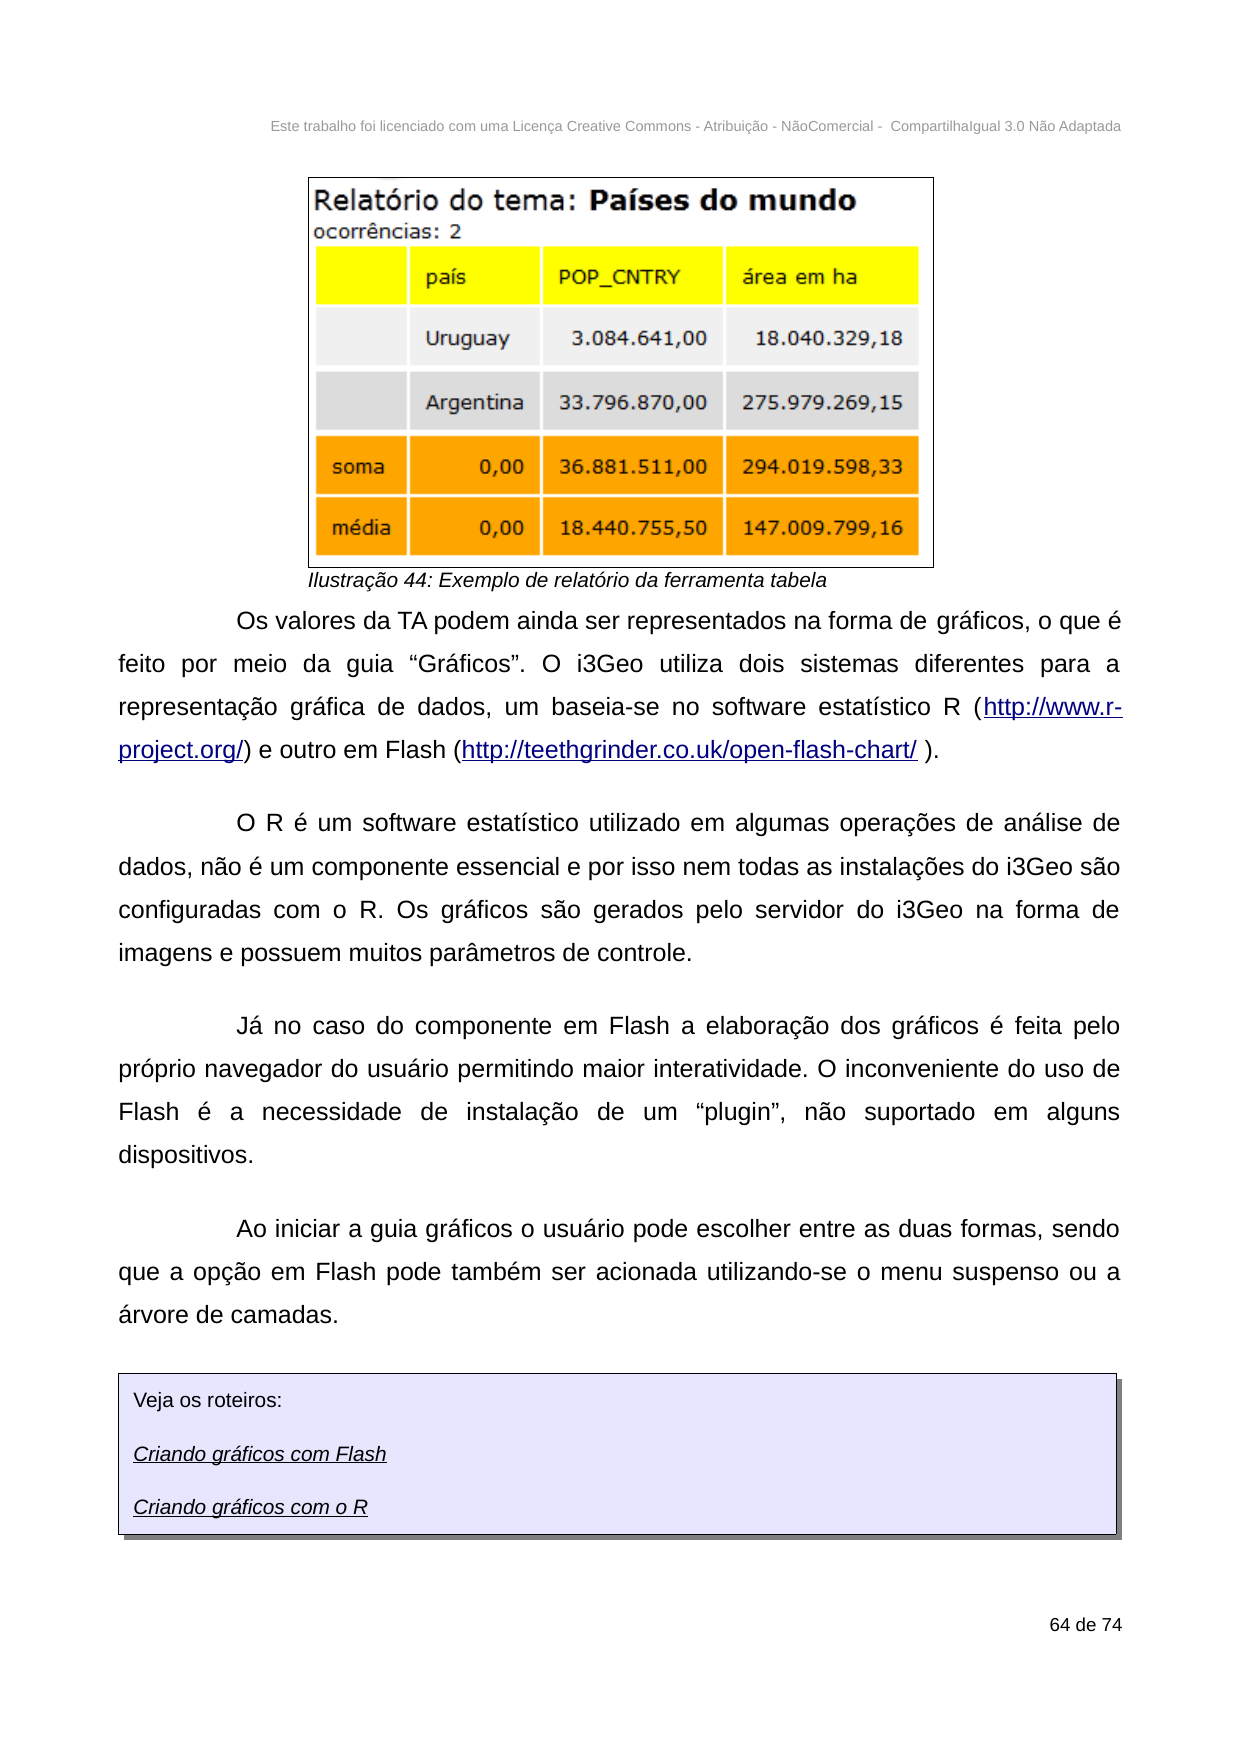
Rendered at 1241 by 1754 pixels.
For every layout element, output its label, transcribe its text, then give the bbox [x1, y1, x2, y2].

picture [309, 178, 933, 567]
text Criando gráficos com Flash [119, 1427, 1116, 1465]
text Ilustração 44: Exemplo de relatório da ferramenta tabela [308, 568, 933, 591]
text Os valores da TA podem ainda ser representados na forma de gráficos, o que é feito por meio da guia “Gráficos”. O i3Geo utiliza dois sistemas diferentes para a representação gráfica de dados, um baseia-se no software estatístico R (http://www.r-project.org/) e outro em Flash (http://teethgrinder.co.uk/open-flash-chart/ ). [118, 164, 1122, 764]
text O R é um software estatístico utilizado em algumas operações de análise de dados, não é um componente essencial e por isso nem todas as instalações do i3Geo são configuradas com o R. Os gráficos são gerados pelo servidor do i3Geo na forma de imagens e possuem muitos parâmetros de controle. [118, 808, 1122, 967]
text Ao iniciar a guia gráficos o usuário pode escolher entre as duas formas, sendo que a opção em Flash pode também ser acionada utilizando-se o menu suspenso ou a árvore de camadas. [118, 1214, 1122, 1329]
text Criando gráficos com o R [119, 1480, 1116, 1534]
text Veja os roteiros: [119, 1374, 1116, 1412]
text Já no caso do componente em Flash a elaboração dos gráficos é feita pelo próprio navegador do usuário permitindo maior interatividade. O inconveniente do uso de Flash é a necessidade de instalação de um “plugin”, não suportado em alguns dispositivos. [118, 1011, 1122, 1169]
